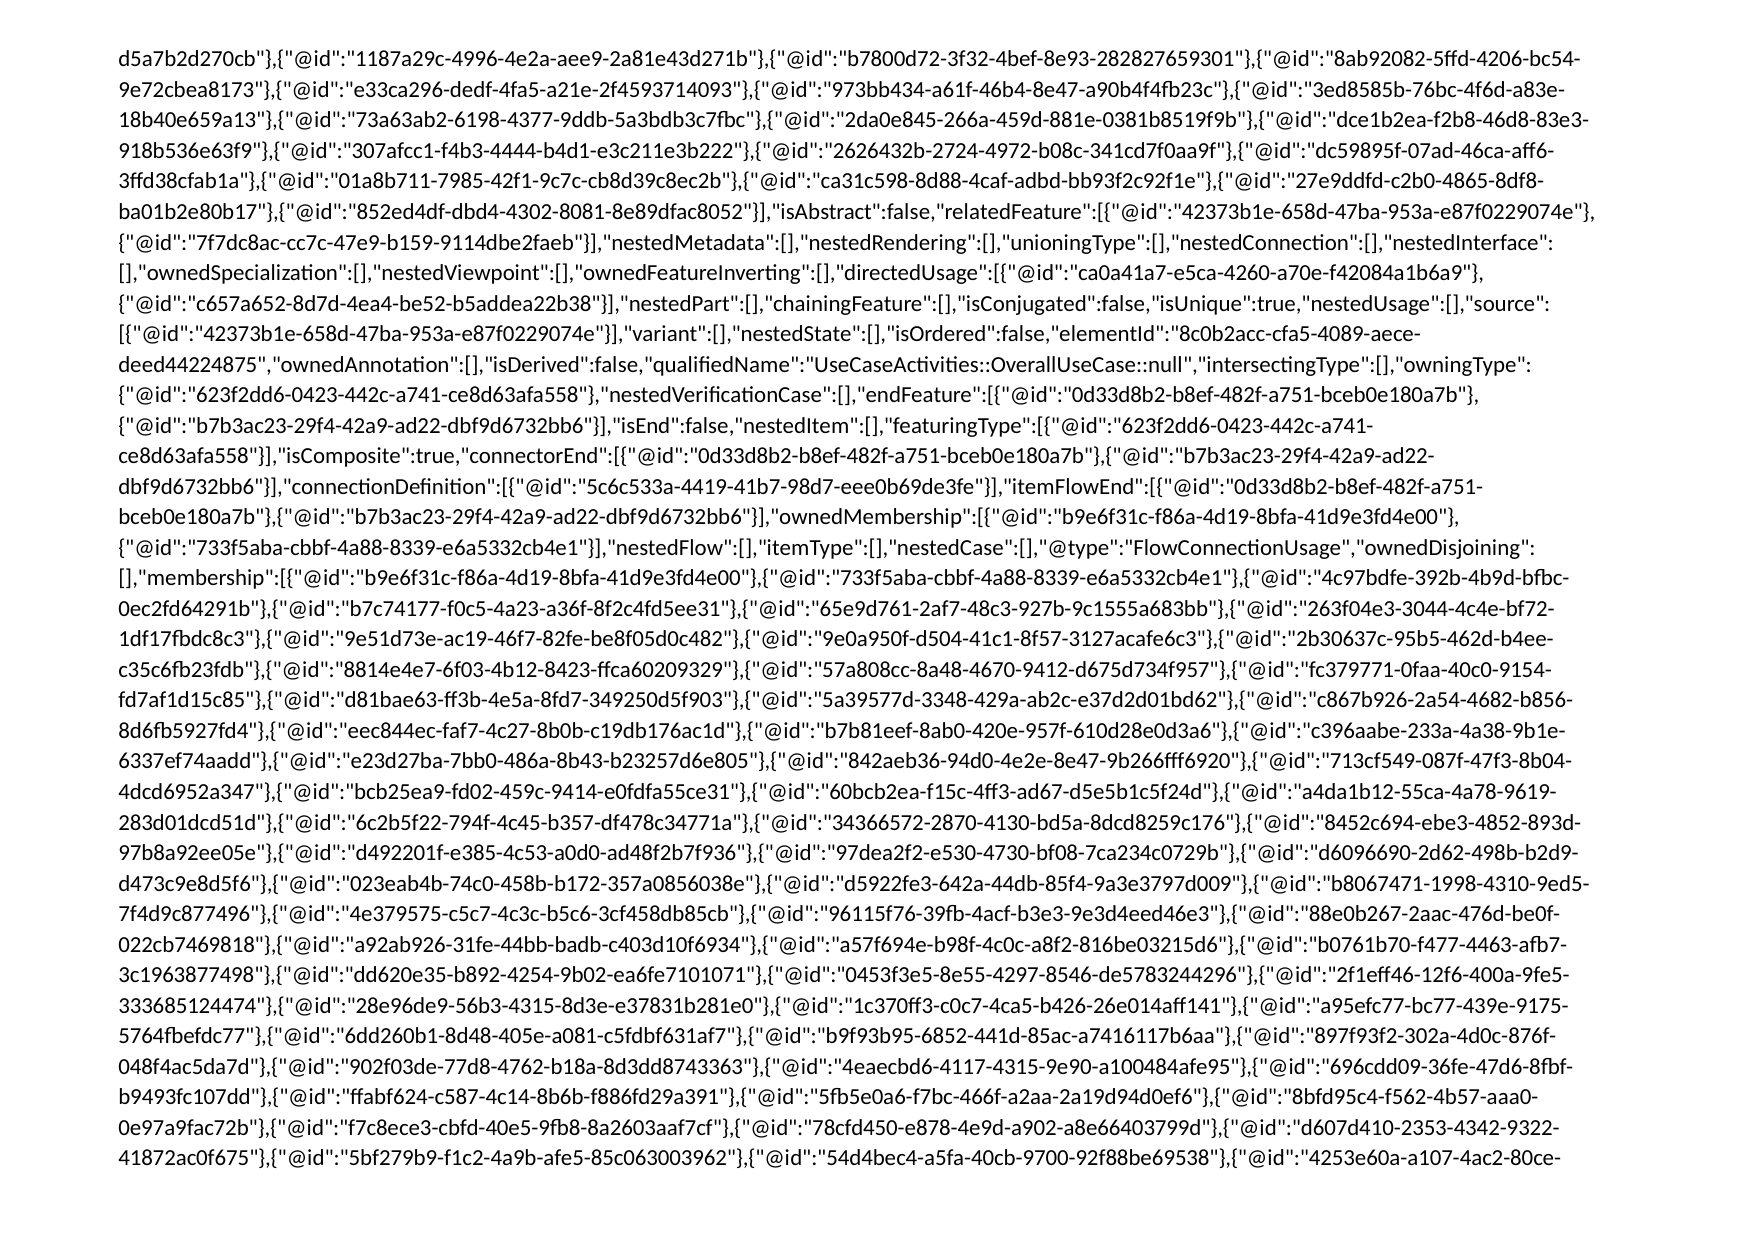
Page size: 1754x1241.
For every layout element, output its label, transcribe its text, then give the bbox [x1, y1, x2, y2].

text d5a7b2d270cb"},{"@id":"1187a29c-4996-4e2a-aee9-2a81e43d271b"},{"@id":"b7800d72-3f32-4bef-8e93-282827659301"},{"@id":"8ab92082-5ffd-4206-bc54-9e72cbea8173"},{"@id":"e33ca296-dedf-4fa5-a21e-2f4593714093"},{"@id":"973bb434-a61f-46b4-8e47-a90b4f4fb23c"},{"@id":"3ed8585b-76bc-4f6d-a83e-18b40e659a13"},{"@id":"73a63ab2-6198-4377-9ddb-5a3bdb3c7fbc"},{"@id":"2da0e845-266a-459d-881e-0381b8519f9b"},{"@id":"dce1b2ea-f2b8-46d8-83e3-918b536e63f9"},{"@id":"307afcc1-f4b3-4444-b4d1-e3c211e3b222"},{"@id":"2626432b-2724-4972-b08c-341cd7f0aa9f"},{"@id":"dc59895f-07ad-46ca-aff6-3ffd38cfab1a"},{"@id":"01a8b711-7985-42f1-9c7c-cb8d39c8ec2b"},{"@id":"ca31c598-8d88-4caf-adbd-bb93f2c92f1e"},{"@id":"27e9ddfd-c2b0-4865-8df8-ba01b2e80b17"},{"@id":"852ed4df-dbd4-4302-8081-8e89dfac8052"}],"isAbstract":false,"relatedFeature":[{"@id":"42373b1e-658d-47ba-953a-e87f0229074e"},{"@id":"7f7dc8ac-cc7c-47e9-b159-9114dbe2faeb"}],"nestedMetadata":[],"nestedRendering":[],"unioningType":[],"nestedConnection":[],"nestedInterface":[],"ownedSpecialization":[],"nestedViewpoint":[],"ownedFeatureInverting":[],"directedUsage":[{"@id":"ca0a41a7-e5ca-4260-a70e-f42084a1b6a9"},{"@id":"c657a652-8d7d-4ea4-be52-b5addea22b38"}],"nestedPart":[],"chainingFeature":[],"isConjugated":false,"isUnique":true,"nestedUsage":[],"source":[{"@id":"42373b1e-658d-47ba-953a-e87f0229074e"}],"variant":[],"nestedState":[],"isOrdered":false,"elementId":"8c0b2acc-cfa5-4089-aece-deed44224875","ownedAnnotation":[],"isDerived":false,"qualifiedName":"UseCaseActivities::OverallUseCase::null","intersectingType":[],"owningType":{"@id":"623f2dd6-0423-442c-a741-ce8d63afa558"},"nestedVerificationCase":[],"endFeature":[{"@id":"0d33d8b2-b8ef-482f-a751-bceb0e180a7b"},{"@id":"b7b3ac23-29f4-42a9-ad22-dbf9d6732bb6"}],"isEnd":false,"nestedItem":[],"featuringType":[{"@id":"623f2dd6-0423-442c-a741-ce8d63afa558"}],"isComposite":true,"connectorEnd":[{"@id":"0d33d8b2-b8ef-482f-a751-bceb0e180a7b"},{"@id":"b7b3ac23-29f4-42a9-ad22-dbf9d6732bb6"}],"connectionDefinition":[{"@id":"5c6c533a-4419-41b7-98d7-eee0b69de3fe"}],"itemFlowEnd":[{"@id":"0d33d8b2-b8ef-482f-a751-bceb0e180a7b"},{"@id":"b7b3ac23-29f4-42a9-ad22-dbf9d6732bb6"}],"ownedMembership":[{"@id":"b9e6f31c-f86a-4d19-8bfa-41d9e3fd4e00"},{"@id":"733f5aba-cbbf-4a88-8339-e6a5332cb4e1"}],"nestedFlow":[],"itemType":[],"nestedCase":[],"@type":"FlowConnectionUsage","ownedDisjoining":[],"membership":[{"@id":"b9e6f31c-f86a-4d19-8bfa-41d9e3fd4e00"},{"@id":"733f5aba-cbbf-4a88-8339-e6a5332cb4e1"},{"@id":"4c97bdfe-392b-4b9d-bfbc-0ec2fd64291b"},{"@id":"b7c74177-f0c5-4a23-a36f-8f2c4fd5ee31"},{"@id":"65e9d761-2af7-48c3-927b-9c1555a683bb"},{"@id":"263f04e3-3044-4c4e-bf72-1df17fbdc8c3"},{"@id":"9e51d73e-ac19-46f7-82fe-be8f05d0c482"},{"@id":"9e0a950f-d504-41c1-8f57-3127acafe6c3"},{"@id":"2b30637c-95b5-462d-b4ee-c35c6fb23fdb"},{"@id":"8814e4e7-6f03-4b12-8423-ffca60209329"},{"@id":"57a808cc-8a48-4670-9412-d675d734f957"},{"@id":"fc379771-0faa-40c0-9154-fd7af1d15c85"},{"@id":"d81bae63-ff3b-4e5a-8fd7-349250d5f903"},{"@id":"5a39577d-3348-429a-ab2c-e37d2d01bd62"},{"@id":"c867b926-2a54-4682-b856-8d6fb5927fd4"},{"@id":"eec844ec-faf7-4c27-8b0b-c19db176ac1d"},{"@id":"b7b81eef-8ab0-420e-957f-610d28e0d3a6"},{"@id":"c396aabe-233a-4a38-9b1e-6337ef74aadd"},{"@id":"e23d27ba-7bb0-486a-8b43-b23257d6e805"},{"@id":"842aeb36-94d0-4e2e-8e47-9b266fff6920"},{"@id":"713cf549-087f-47f3-8b04-4dcd6952a347"},{"@id":"bcb25ea9-fd02-459c-9414-e0fdfa55ce31"},{"@id":"60bcb2ea-f15c-4ff3-ad67-d5e5b1c5f24d"},{"@id":"a4da1b12-55ca-4a78-9619-283d01dcd51d"},{"@id":"6c2b5f22-794f-4c45-b357-df478c34771a"},{"@id":"34366572-2870-4130-bd5a-8dcd8259c176"},{"@id":"8452c694-ebe3-4852-893d-97b8a92ee05e"},{"@id":"d492201f-e385-4c53-a0d0-ad48f2b7f936"},{"@id":"97dea2f2-e530-4730-bf08-7ca234c0729b"},{"@id":"d6096690-2d62-498b-b2d9-d473c9e8d5f6"},{"@id":"023eab4b-74c0-458b-b172-357a0856038e"},{"@id":"d5922fe3-642a-44db-85f4-9a3e3797d009"},{"@id":"b8067471-1998-4310-9ed5-7f4d9c877496"},{"@id":"4e379575-c5c7-4c3c-b5c6-3cf458db85cb"},{"@id":"96115f76-39fb-4acf-b3e3-9e3d4eed46e3"},{"@id":"88e0b267-2aac-476d-be0f-022cb7469818"},{"@id":"a92ab926-31fe-44bb-badb-c403d10f6934"},{"@id":"a57f694e-b98f-4c0c-a8f2-816be03215d6"},{"@id":"b0761b70-f477-4463-afb7-3c1963877498"},{"@id":"dd620e35-b892-4254-9b02-ea6fe7101071"},{"@id":"0453f3e5-8e55-4297-8546-de5783244296"},{"@id":"2f1eff46-12f6-400a-9fe5-333685124474"},{"@id":"28e96de9-56b3-4315-8d3e-e37831b281e0"},{"@id":"1c370ff3-c0c7-4ca5-b426-26e014aff141"},{"@id":"a95efc77-bc77-439e-9175-5764fbefdc77"},{"@id":"6dd260b1-8d48-405e-a081-c5fdbf631af7"},{"@id":"b9f93b95-6852-441d-85ac-a7416117b6aa"},{"@id":"897f93f2-302a-4d0c-876f-048f4ac5da7d"},{"@id":"902f03de-77d8-4762-b18a-8d3dd8743363"},{"@id":"4eaecbd6-4117-4315-9e90-a100484afe95"},{"@id":"696cdd09-36fe-47d6-8fbf-b9493fc107dd"},{"@id":"ffabf624-c587-4c14-8b6b-f886fd29a391"},{"@id":"5fb5e0a6-f7bc-466f-a2aa-2a19d94d0ef6"},{"@id":"8bfd95c4-f562-4b57-aaa0-0e97a9fac72b"},{"@id":"f7c8ece3-cbfd-40e5-9fb8-8a2603aaf7cf"},{"@id":"78cfd450-e878-4e9d-a902-a8e66403799d"},{"@id":"d607d410-2353-4342-9322-41872ac0f675"},{"@id":"5bf279b9-f1c2-4a9b-afe5-85c063003962"},{"@id":"54d4bec4-a5fa-40cb-9700-92f88be69538"},{"@id":"4253e60a-a107-4ac2-80ce- [118, 44, 1606, 1172]
